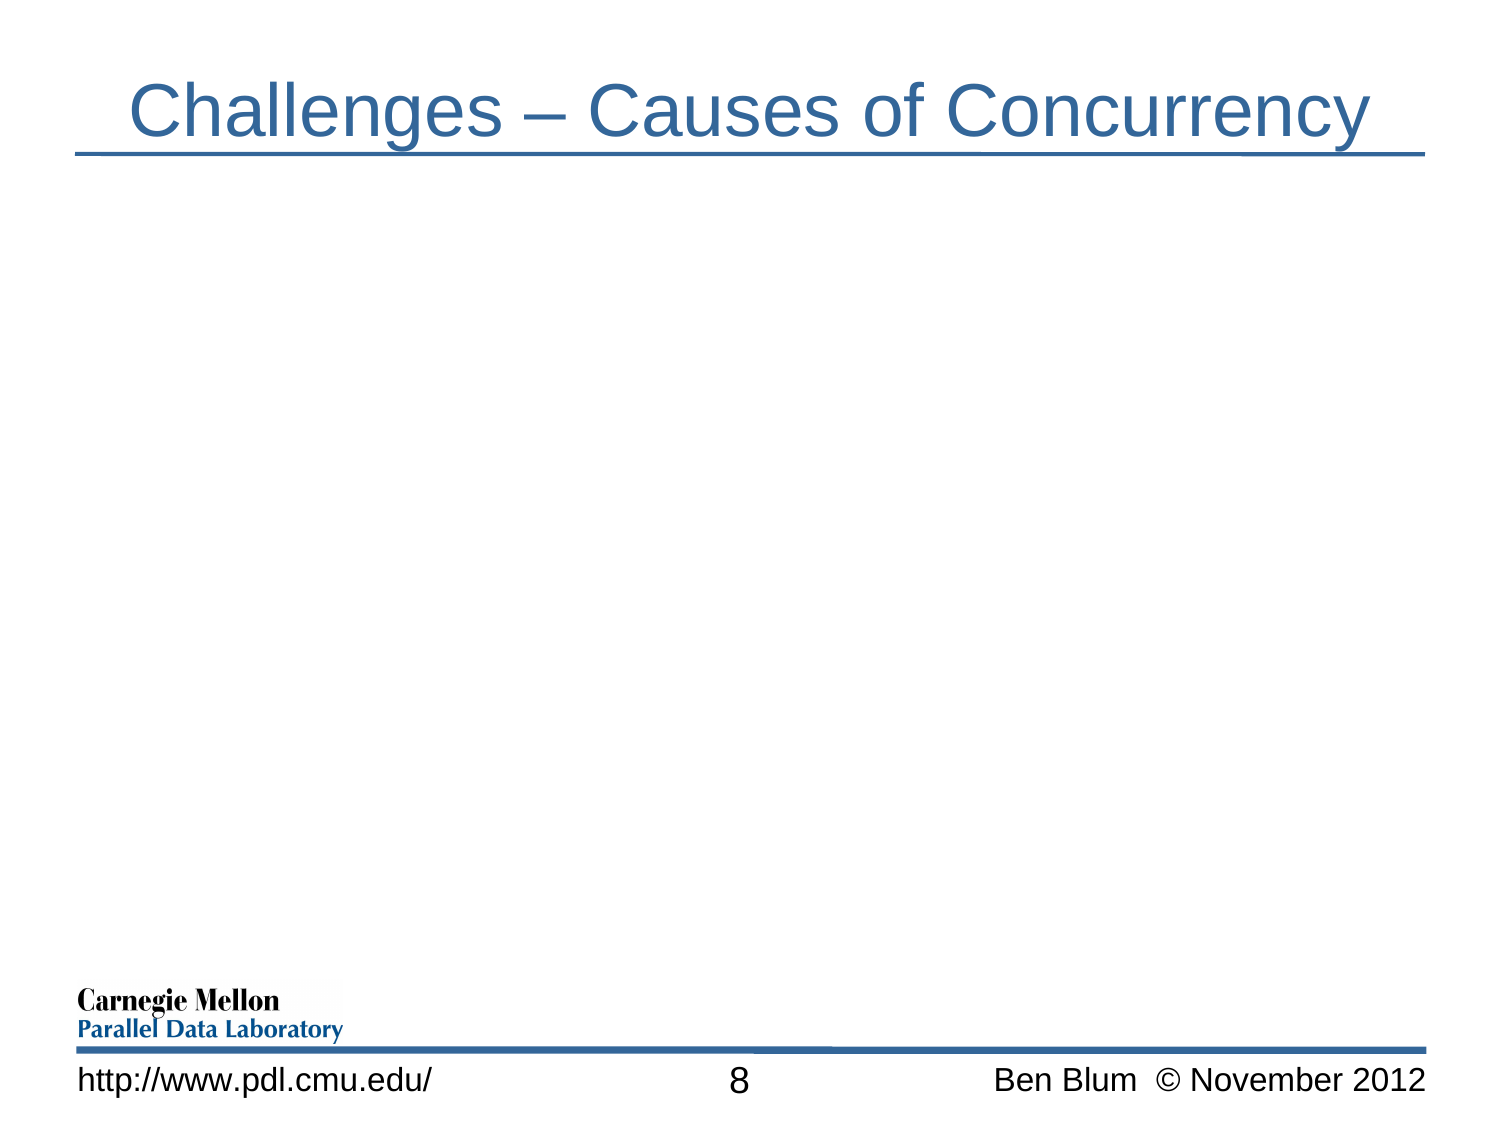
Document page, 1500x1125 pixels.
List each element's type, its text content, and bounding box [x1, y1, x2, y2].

picture [77, 979, 343, 1044]
title Challenges – Causes of Concurrency [112, 50, 1388, 163]
